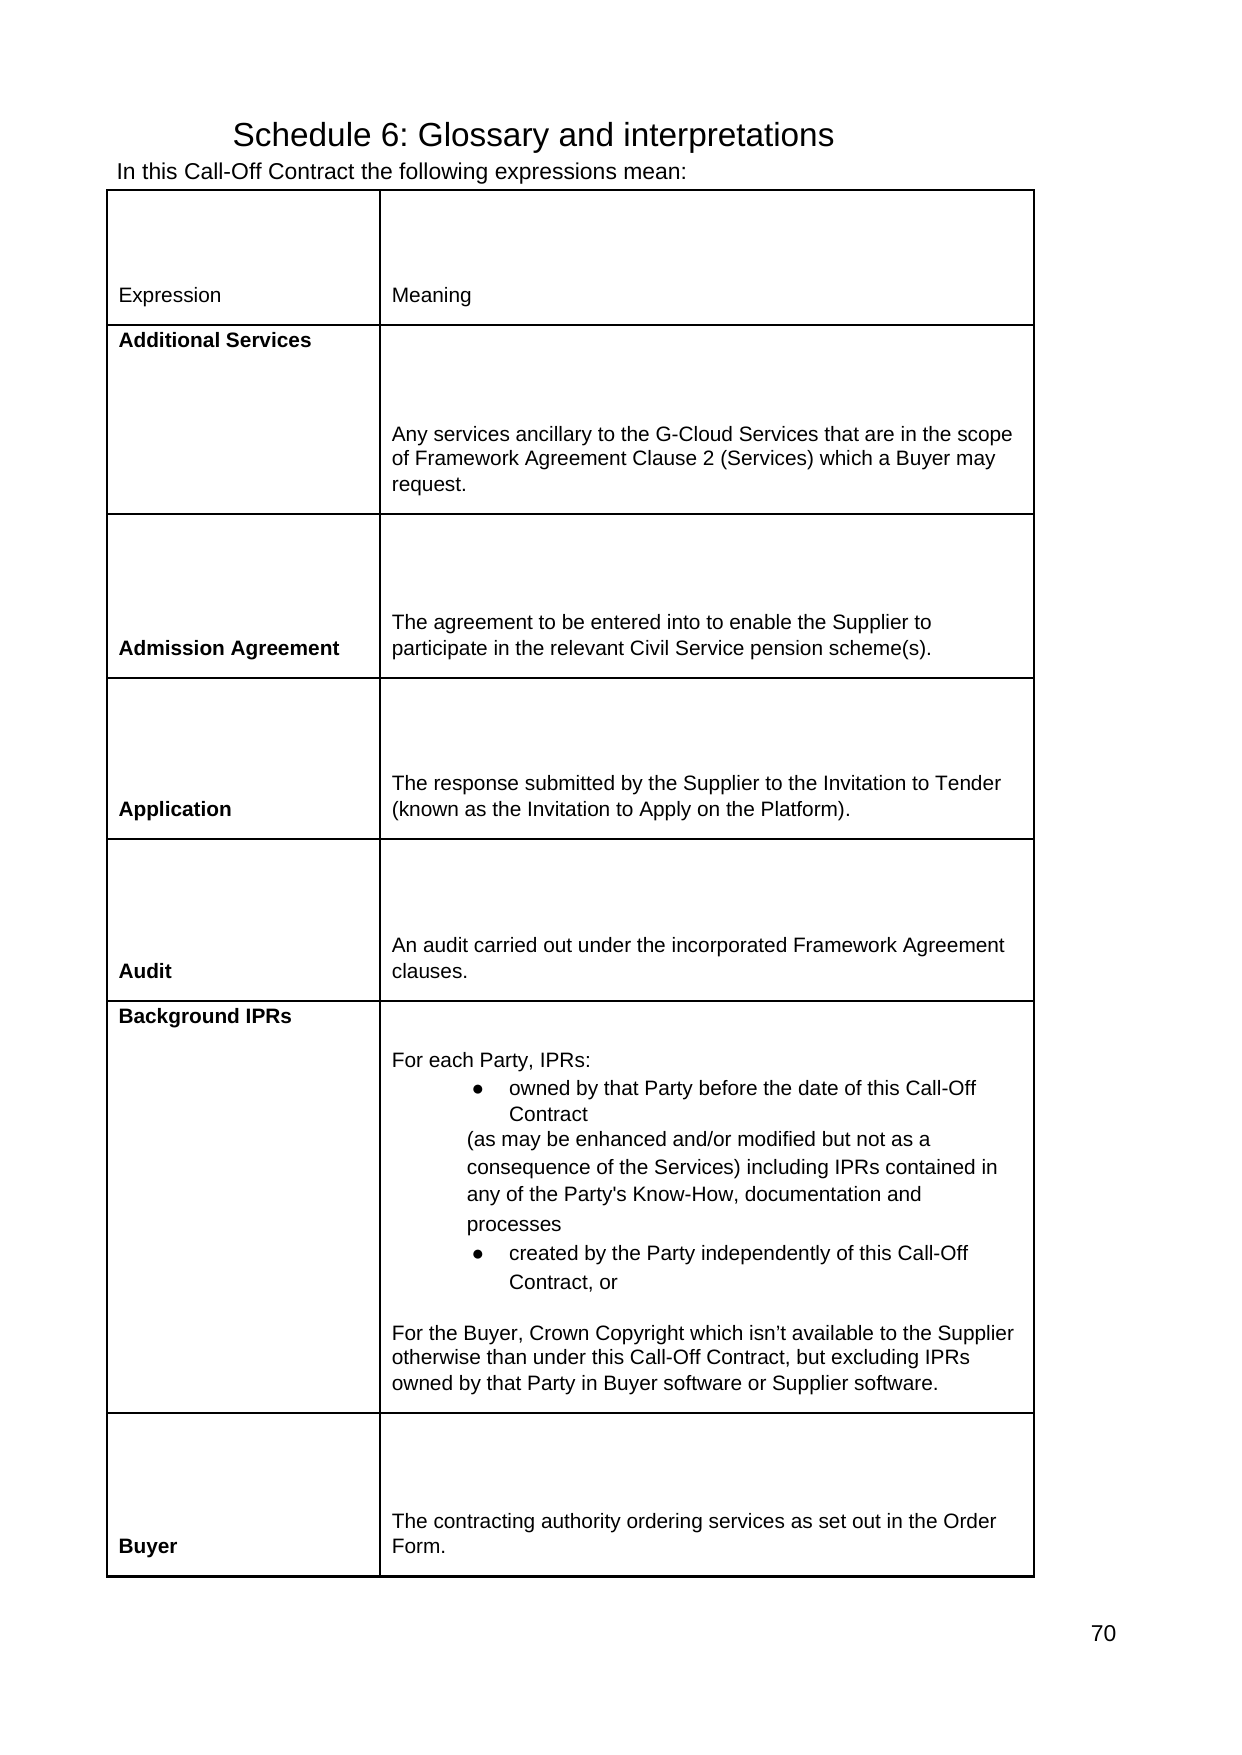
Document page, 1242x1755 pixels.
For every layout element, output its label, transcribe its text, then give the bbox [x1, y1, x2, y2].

table_header Expression [108, 191, 379, 324]
table_cell Admission Agreement [108, 515, 379, 677]
table_cell Buyer [108, 1414, 379, 1575]
table_cell For each Party, IPRs: owned by that Party before the date of this Call-Off Contract (as may be enhanced and/or modified but not as a consequence of the Services) including IPRs contained in any of the Party's Know-How, documentation and processes created by the Party independently of this Call-Off Contract, or For the Buyer, Crown Copyright which isn’t available to the Supplier otherwise than under this Call-Off Contract, but excluding IPRs owned by that Party in Buyer software or Supplier software. [381, 1002, 1033, 1412]
table_cell The response submitted by the Supplier to the Invitation to Tender (known as the Invitation to Apply on the Platform). [381, 679, 1033, 838]
table_cell The contracting authority ordering services as set out in the Order Form. [381, 1414, 1033, 1575]
text In this Call-Off Contract the following expressions mean: [116, 158, 1121, 184]
table_cell Audit [108, 840, 379, 1000]
table_cell Application [108, 679, 379, 838]
table_cell Any services ancillary to the G-Cloud Services that are in the scope of Framework Agreement Clause 2 (Services) which a Buyer may request. [381, 326, 1033, 513]
table_cell Background IPRs [108, 1002, 379, 1412]
table_cell The agreement to be entered into to enable the Supplier to participate in the relevant Civil Service pension scheme(s). [381, 515, 1033, 677]
subtitle Schedule 6: Glossary and interpretations [116, 116, 1122, 154]
table_header Meaning [381, 191, 1033, 324]
table_cell An audit carried out under the incorporated Framework Agreement clauses. [381, 840, 1033, 1000]
table_cell Additional Services [108, 326, 379, 513]
